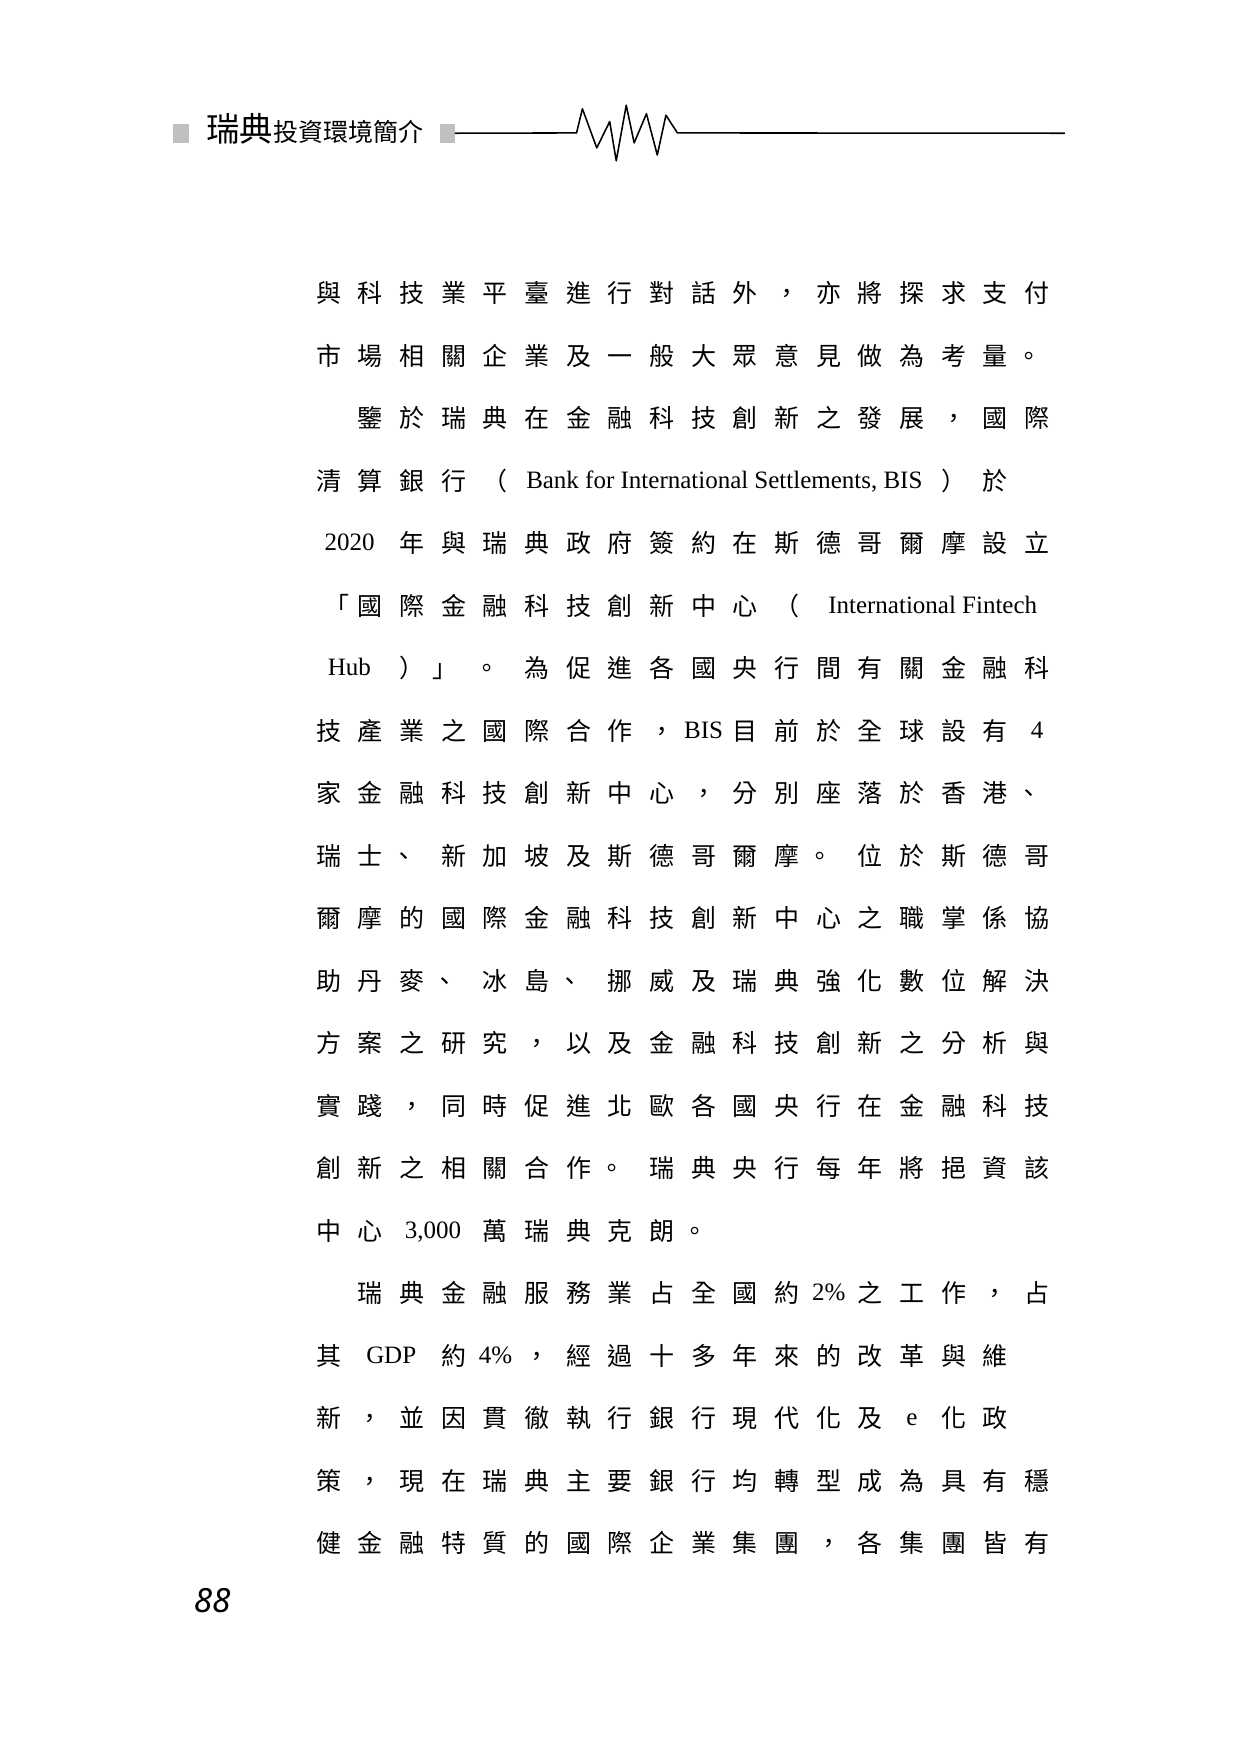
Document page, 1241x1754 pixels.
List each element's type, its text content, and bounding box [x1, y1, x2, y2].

text 瑞典金融服務業占全國約2%之工作，占其GDP約4%，經過十多年來的改革與維新，並因貫徹執行銀行現代化及e化政策，現在瑞典主要銀行均轉型成為具有穩健金融特質的國際企業集團，各集團皆有 [281, 1250, 1058, 1563]
text 鑒於瑞典在金融科技創新之發展，國際清算銀行（Bank for International Settlements, BIS）於2020年與瑞典政府簽約在斯德哥爾摩設立「國際金融科技創新中心（International Fintech Hub）」。為促進各國央行間有關金融科技產業之國際合作，BIS目前於全球設有4家金融科技創新中心，分別座落於香港、瑞士、新加坡及斯德哥爾摩。位於斯德哥爾摩的國際金融科技創新中心之職掌係協助丹麥、冰島、挪威及瑞典強化數位解決方案之研究，以及金融科技創新之分析與實踐，同時促進北歐各國央行在金融科技創新之相關合作。瑞典央行每年將挹資該中心3,000萬瑞典克朗。 [281, 375, 1058, 1250]
text 與科技業平臺進行對話外，亦將探求支付市場相關企業及一般大眾意見做為考量。 [281, 250, 1058, 375]
